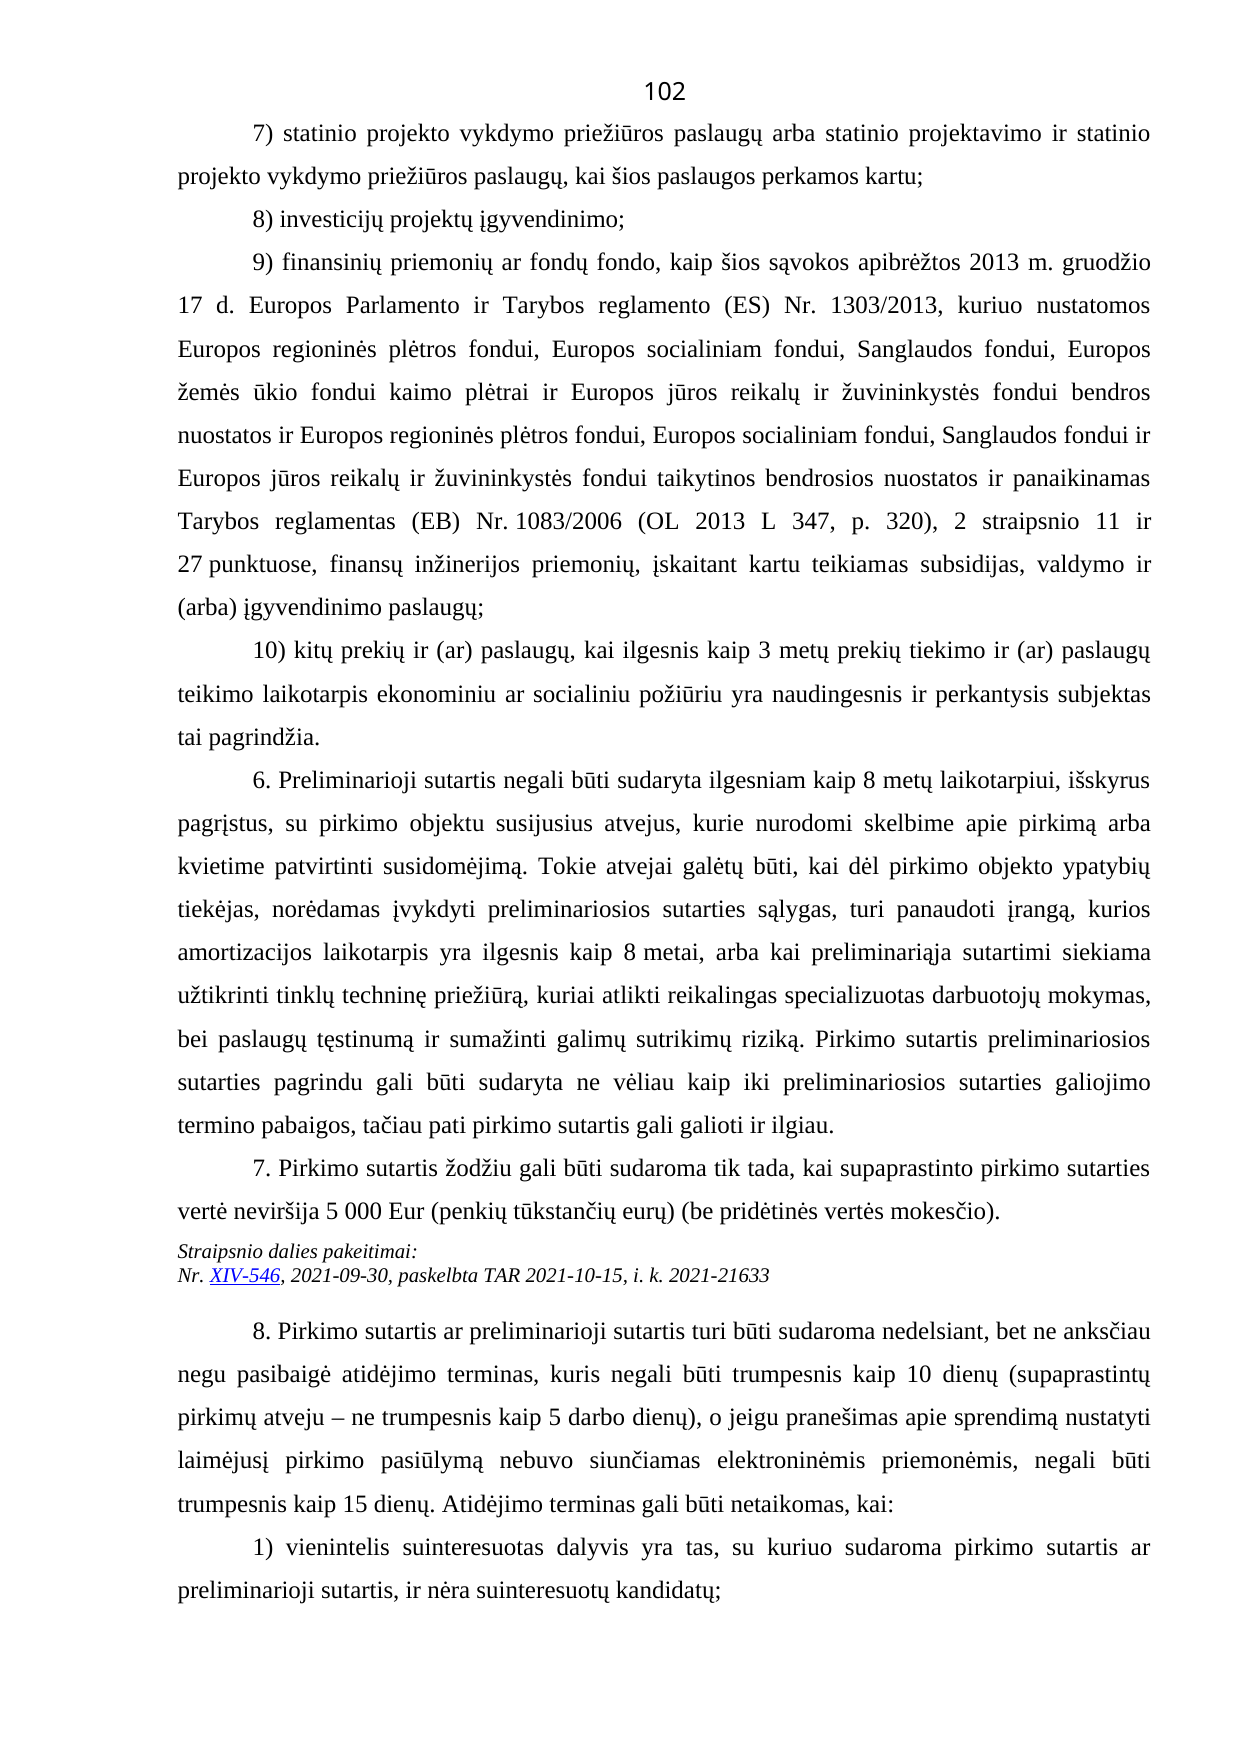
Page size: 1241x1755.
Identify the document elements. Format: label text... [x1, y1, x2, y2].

text Nr. XIV-546, 2021-09-30, paskelbta TAR 2021-10-15, i. k. 2021-21633 [177, 1263, 1152, 1287]
text Straipsnio dalies pakeitimai: [177, 1239, 1152, 1263]
text 8. Pirkimo sutartis ar preliminarioji sutartis turi būti sudaroma nedelsiant, bet ne anksčiau negu pasibaigė atidėjimo terminas, kuris negali būti trumpesnis kaip 10 dienų (supaprastintų pirkimų atveju – ne trumpesnis kaip 5 darbo dienų), o jeigu pranešimas apie sprendimą nustatyti laimėjusį pirkimo pasiūlymą nebuvo siunčiamas elektroninėmis priemonėmis, negali būti trumpesnis kaip 15 dienų. Atidėjimo terminas gali būti netaikomas, kai: [177, 1316, 1152, 1517]
text 6. Preliminarioji sutartis negali būti sudaryta ilgesniam kaip 8 metų laikotarpiui, išskyrus pagrįstus, su pirkimo objektu susijusius atvejus, kurie nurodomi skelbime apie pirkimą arba kvietime patvirtinti susidomėjimą. Tokie atvejai galėtų būti, kai dėl pirkimo objekto ypatybių tiekėjas, norėdamas įvykdyti preliminariosios sutarties sąlygas, turi panaudoti įrangą, kurios amortizacijos laikotarpis yra ilgesnis kaip 8 metai, arba kai preliminariąja sutartimi siekiama užtikrinti tinklų techninę priežiūrą, kuriai atlikti reikalingas specializuotas darbuotojų mokymas, bei paslaugų tęstinumą ir sumažinti galimų sutrikimų riziką. Pirkimo sutartis preliminariosios sutarties pagrindu gali būti sudaryta ne vėliau kaip iki preliminariosios sutarties galiojimo termino pabaigos, tačiau pati pirkimo sutartis gali galioti ir ilgiau. [177, 765, 1152, 1139]
text 7. Pirkimo sutartis žodžiu gali būti sudaroma tik tada, kai supaprastinto pirkimo sutarties vertė neviršija 5 000 Eur (penkių tūkstančių eurų) (be pridėtinės vertės mokesčio). [177, 1153, 1152, 1225]
text 7) statinio projekto vykdymo priežiūros paslaugų arba statinio projektavimo ir statinio projekto vykdymo priežiūros paslaugų, kai šios paslaugos perkamos kartu; [177, 118, 1152, 190]
text 1) vienintelis suinteresuotas dalyvis yra tas, su kuriuo sudaroma pirkimo sutartis ar preliminarioji sutartis, ir nėra suinteresuotų kandidatų; [177, 1532, 1152, 1604]
text 9) finansinių priemonių ar fondų fondo, kaip šios sąvokos apibrėžtos 2013 m. gruodžio 17 d. Europos Parlamento ir Tarybos reglamento (ES) Nr. 1303/2013, kuriuo nustatomos Europos regioninės plėtros fondui, Europos socialiniam fondui, Sanglaudos fondui, Europos žemės ūkio fondui kaimo plėtrai ir Europos jūros reikalų ir žuvininkystės fondui bendros nuostatos ir Europos regioninės plėtros fondui, Europos socialiniam fondui, Sanglaudos fondui ir Europos jūros reikalų ir žuvininkystės fondui taikytinos bendrosios nuostatos ir panaikinamas Tarybos reglamentas (EB) Nr. 1083/2006 (OL 2013 L 347, p. 320), 2 straipsnio 11 ir 27 punktuose, finansų inžinerijos priemonių, įskaitant kartu teikiamas subsidijas, valdymo ir (arba) įgyvendinimo paslaugų; [177, 247, 1152, 621]
text 8) investicijų projektų įgyvendinimo; [177, 204, 1152, 233]
text 10) kitų prekių ir (ar) paslaugų, kai ilgesnis kaip 3 metų prekių tiekimo ir (ar) paslaugų teikimo laikotarpis ekonominiu ar socialiniu požiūriu yra naudingesnis ir perkantysis subjektas tai pagrindžia. [177, 636, 1152, 751]
